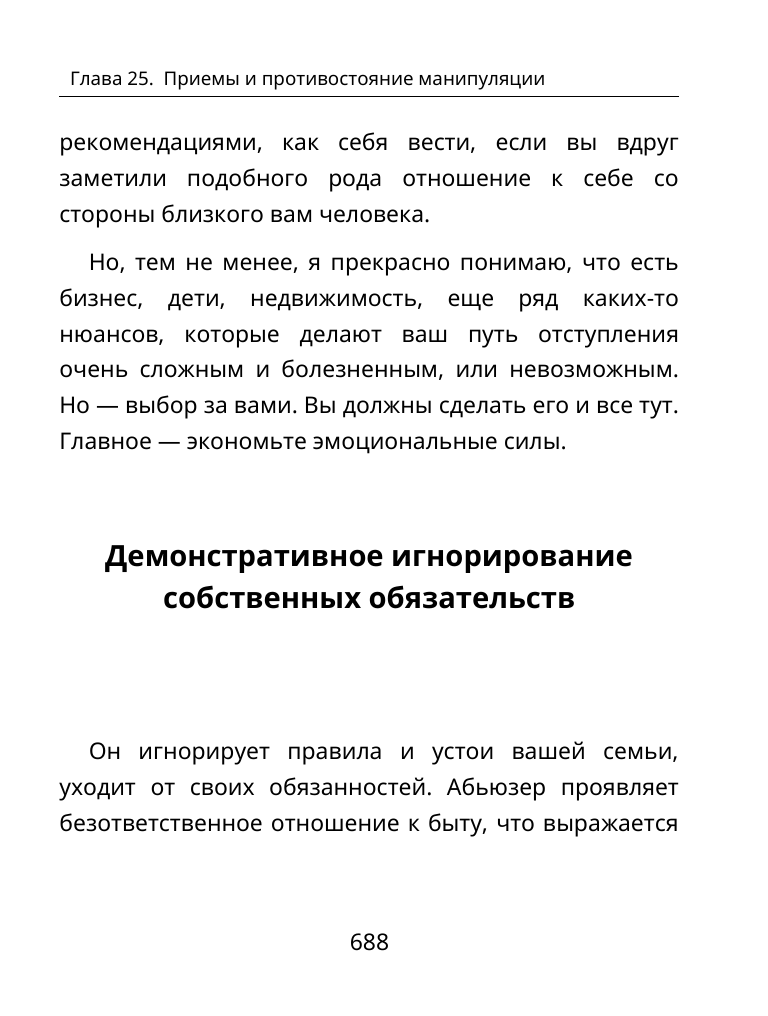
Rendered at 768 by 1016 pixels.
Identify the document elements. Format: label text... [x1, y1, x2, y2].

text рекомендациями, как себя вести, если вы вдруг заметили подобного рода отношение к себе со стороны близкого вам человека. [59, 126, 679, 229]
text Но, тем не менее, я прекрасно понимаю, что есть бизнес, дети, недвижимость, еще ряд каких-то нюансов, которые делают ваш путь отступления очень сложным и болезненным, или невозможным. Но — выбор за вами. Вы должны сделать его и все тут. Главное — экономьте эмоциональные силы. [59, 246, 679, 457]
text Он игнорирует правила и устои вашей семьи, уходит от своих обязанностей. Абьюзер проявляет безответственное отношение к быту, что выражается [59, 735, 679, 838]
subtitle Демонстративное игнорирование собственных обязательств [59, 532, 679, 617]
